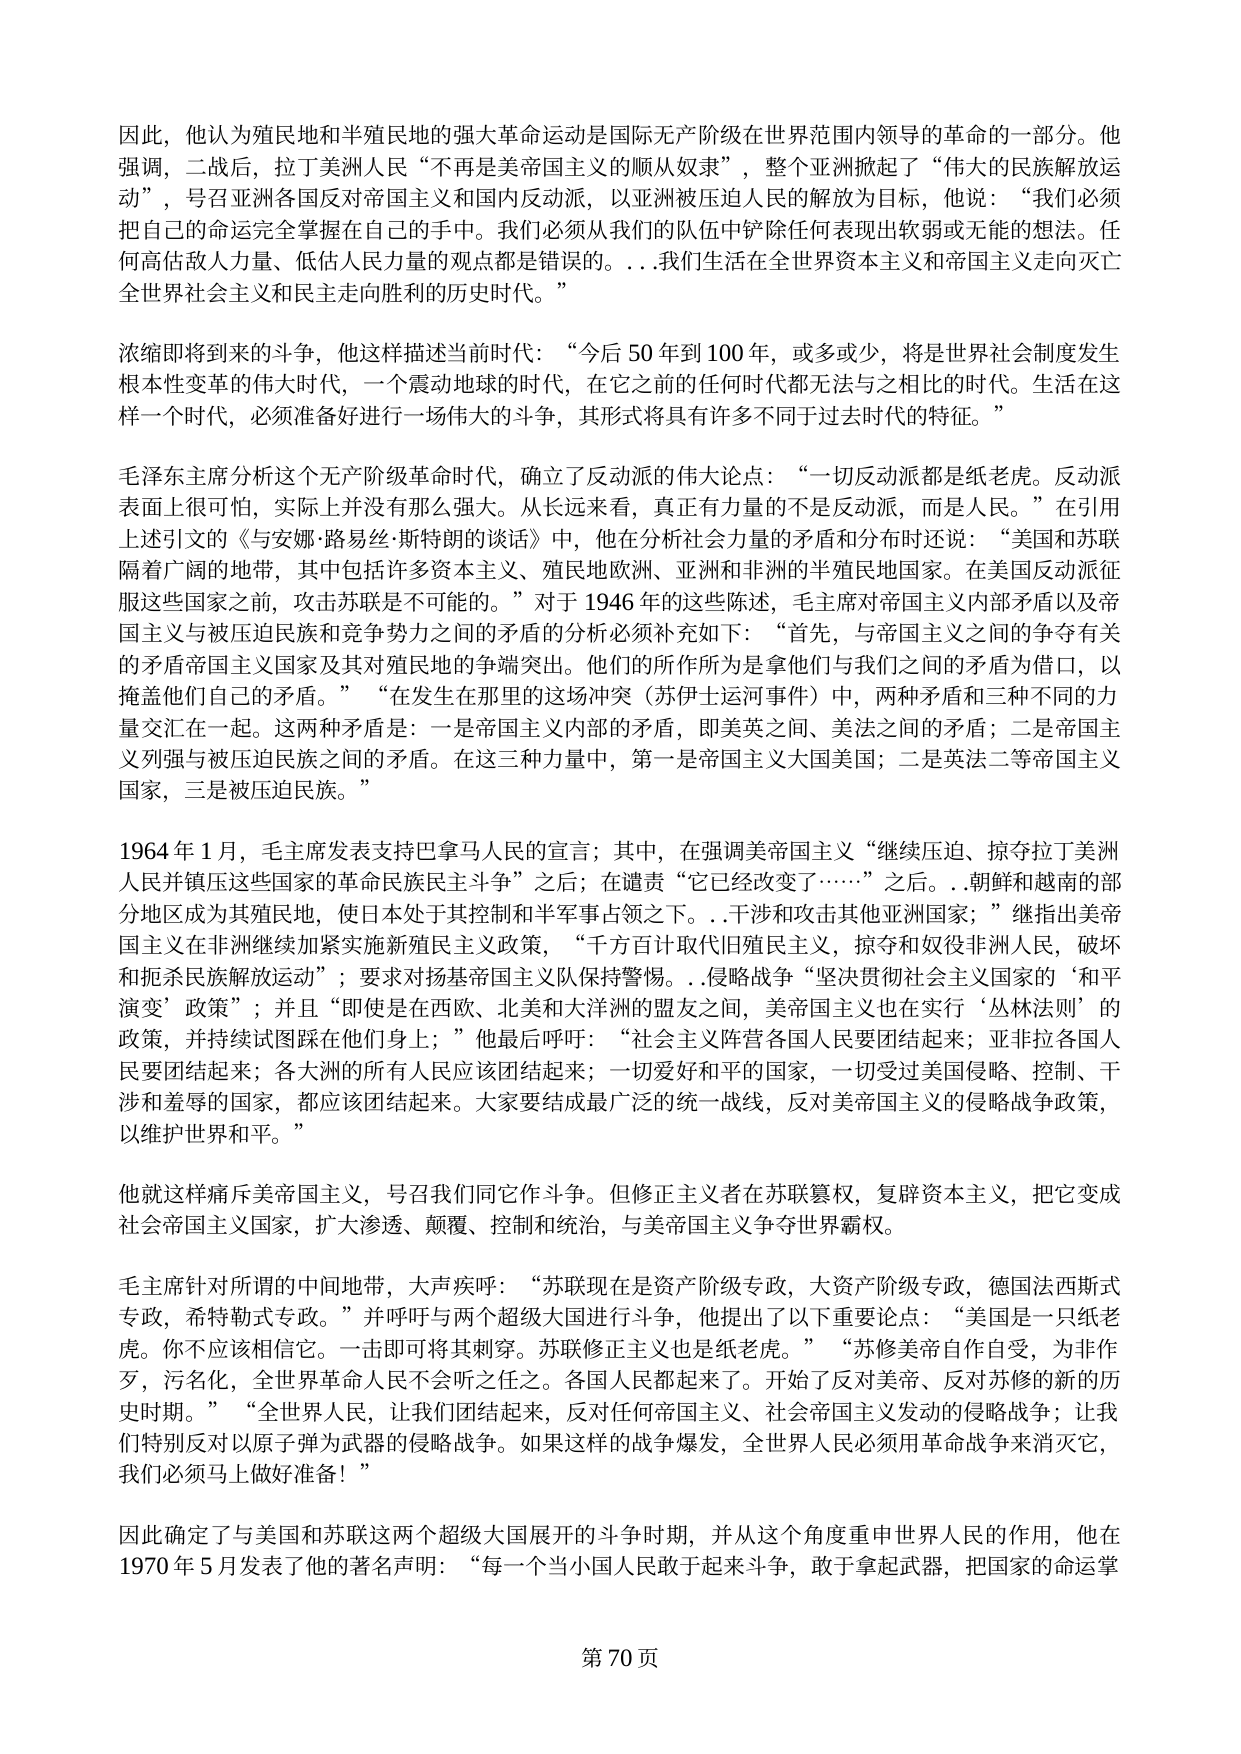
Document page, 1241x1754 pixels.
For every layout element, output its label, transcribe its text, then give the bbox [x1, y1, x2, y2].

text 毛主席针对所谓的中间地带，大声疾呼：“苏联现在是资产阶级专政，大资产阶级专政，德国法西斯式专政，希特勒式专政。”并呼吁与两个超级大国进行斗争，他提出了以下重要论点：“美国是一只纸老虎。你不应该相信它。一击即可将其刺穿。苏联修正主义也是纸老虎。” “苏修美帝自作自受，为非作歹，污名化，全世界革命人民不会听之任之。各国人民都起来了。开始了反对美帝、反对苏修的新的历史时期。” “全世界人民，让我们团结起来，反对任何帝国主义、社会帝国主义发动的侵略战争；让我们特别反对以原子弹为武器的侵略战争。如果这样的战争爆发，全世界人民必须用革命战争来消灭它，我们必须马上做好准备！” [118, 1269, 1122, 1489]
text 因此，他认为殖民地和半殖民地的强大革命运动是国际无产阶级在世界范围内领导的革命的一部分。他强调，二战后，拉丁美洲人民“不再是美帝国主义的顺从奴隶”，整个亚洲掀起了“伟大的民族解放运动”，号召亚洲各国反对帝国主义和国内反动派，以亚洲被压迫人民的解放为目标，他说：“我们必须把自己的命运完全掌握在自己的手中。我们必须从我们的队伍中铲除任何表现出软弱或无能的想法。任何高估敌人力量、低估人民力量的观点都是错误的。. . .我们生活在全世界资本主义和帝国主义走向灭亡，全世界社会主义和民主走向胜利的历史时代。” [118, 118, 1122, 307]
text 他就这样痛斥美帝国主义，号召我们同它作斗争。但修正主义者在苏联篡权，复辟资本主义，把它变成社会帝国主义国家，扩大渗透、颠覆、控制和统治，与美帝国主义争夺世界霸权。 [118, 1177, 1122, 1240]
text 因此确定了与美国和苏联这两个超级大国展开的斗争时期，并从这个角度重申世界人民的作用，他在1970年5月发表了他的著名声明：“每一个当小国人民敢于起来斗争，敢于拿起武器，把国家的命运掌 [118, 1518, 1122, 1581]
text 1964年1月，毛主席发表支持巴拿马人民的宣言；其中，在强调美帝国主义“继续压迫、掠夺拉丁美洲人民并镇压这些国家的革命民族民主斗争”之后；在谴责“它已经改变了……”之后。. .朝鲜和越南的部分地区成为其殖民地，使日本处于其控制和半军事占领之下。. .干涉和攻击其他亚洲国家；”继指出美帝国主义在非洲继续加紧实施新殖民主义政策，“千方百计取代旧殖民主义，掠夺和奴役非洲人民，破坏和扼杀民族解放运动”；要求对扬基帝国主义队保持警惕。. .侵略战争“坚决贯彻社会主义国家的‘和平演变’政策”；并且“即使是在西欧、北美和大洋洲的盟友之间，美帝国主义也在实行‘丛林法则’的政策，并持续试图踩在他们身上；”他最后呼吁：“社会主义阵营各国人民要团结起来；亚非拉各国人民要团结起来；各大洲的所有人民应该团结起来；一切爱好和平的国家，一切受过美国侵略、控制、干涉和羞辱的国家，都应该团结起来。大家要结成最广泛的统一战线，反对美帝国主义的侵略战争政策，以维护世界和平。” [118, 834, 1122, 1148]
text 毛泽东主席分析这个无产阶级革命时代，确立了反动派的伟大论点：“一切反动派都是纸老虎。反动派表面上很可怕，实际上并没有那么强大。从长远来看，真正有力量的不是反动派，而是人民。”在引用上述引文的《与安娜·路易丝·斯特朗的谈话》中，他在分析社会力量的矛盾和分布时还说：“美国和苏联隔着广阔的地带，其中包括许多资本主义、殖民地欧洲、亚洲和非洲的半殖民地国家。在美国反动派征服这些国家之前，攻击苏联是不可能的。”对于1946年的这些陈述，毛主席对帝国主义内部矛盾以及帝国主义与被压迫民族和竞争势力之间的矛盾的分析必须补充如下：“首先，与帝国主义之间的争夺有关的矛盾帝国主义国家及其对殖民地的争端突出。他们的所作所为是拿他们与我们之间的矛盾为借口，以掩盖他们自己的矛盾。” “在发生在那里的这场冲突（苏伊士运河事件）中，两种矛盾和三种不同的力量交汇在一起。这两种矛盾是：一是帝国主义内部的矛盾，即美英之间、美法之间的矛盾；二是帝国主义列强与被压迫民族之间的矛盾。在这三种力量中，第一是帝国主义大国美国；二是英法二等帝国主义国家，三是被压迫民族。” [118, 459, 1122, 805]
text 浓缩即将到来的斗争，他这样描述当前时代：“今后50年到100年，或多或少，将是世界社会制度发生根本性变革的伟大时代，一个震动地球的时代，在它之前的任何时代都无法与之相比的时代。生活在这样一个时代，必须准备好进行一场伟大的斗争，其形式将具有许多不同于过去时代的特征。” [118, 336, 1122, 430]
